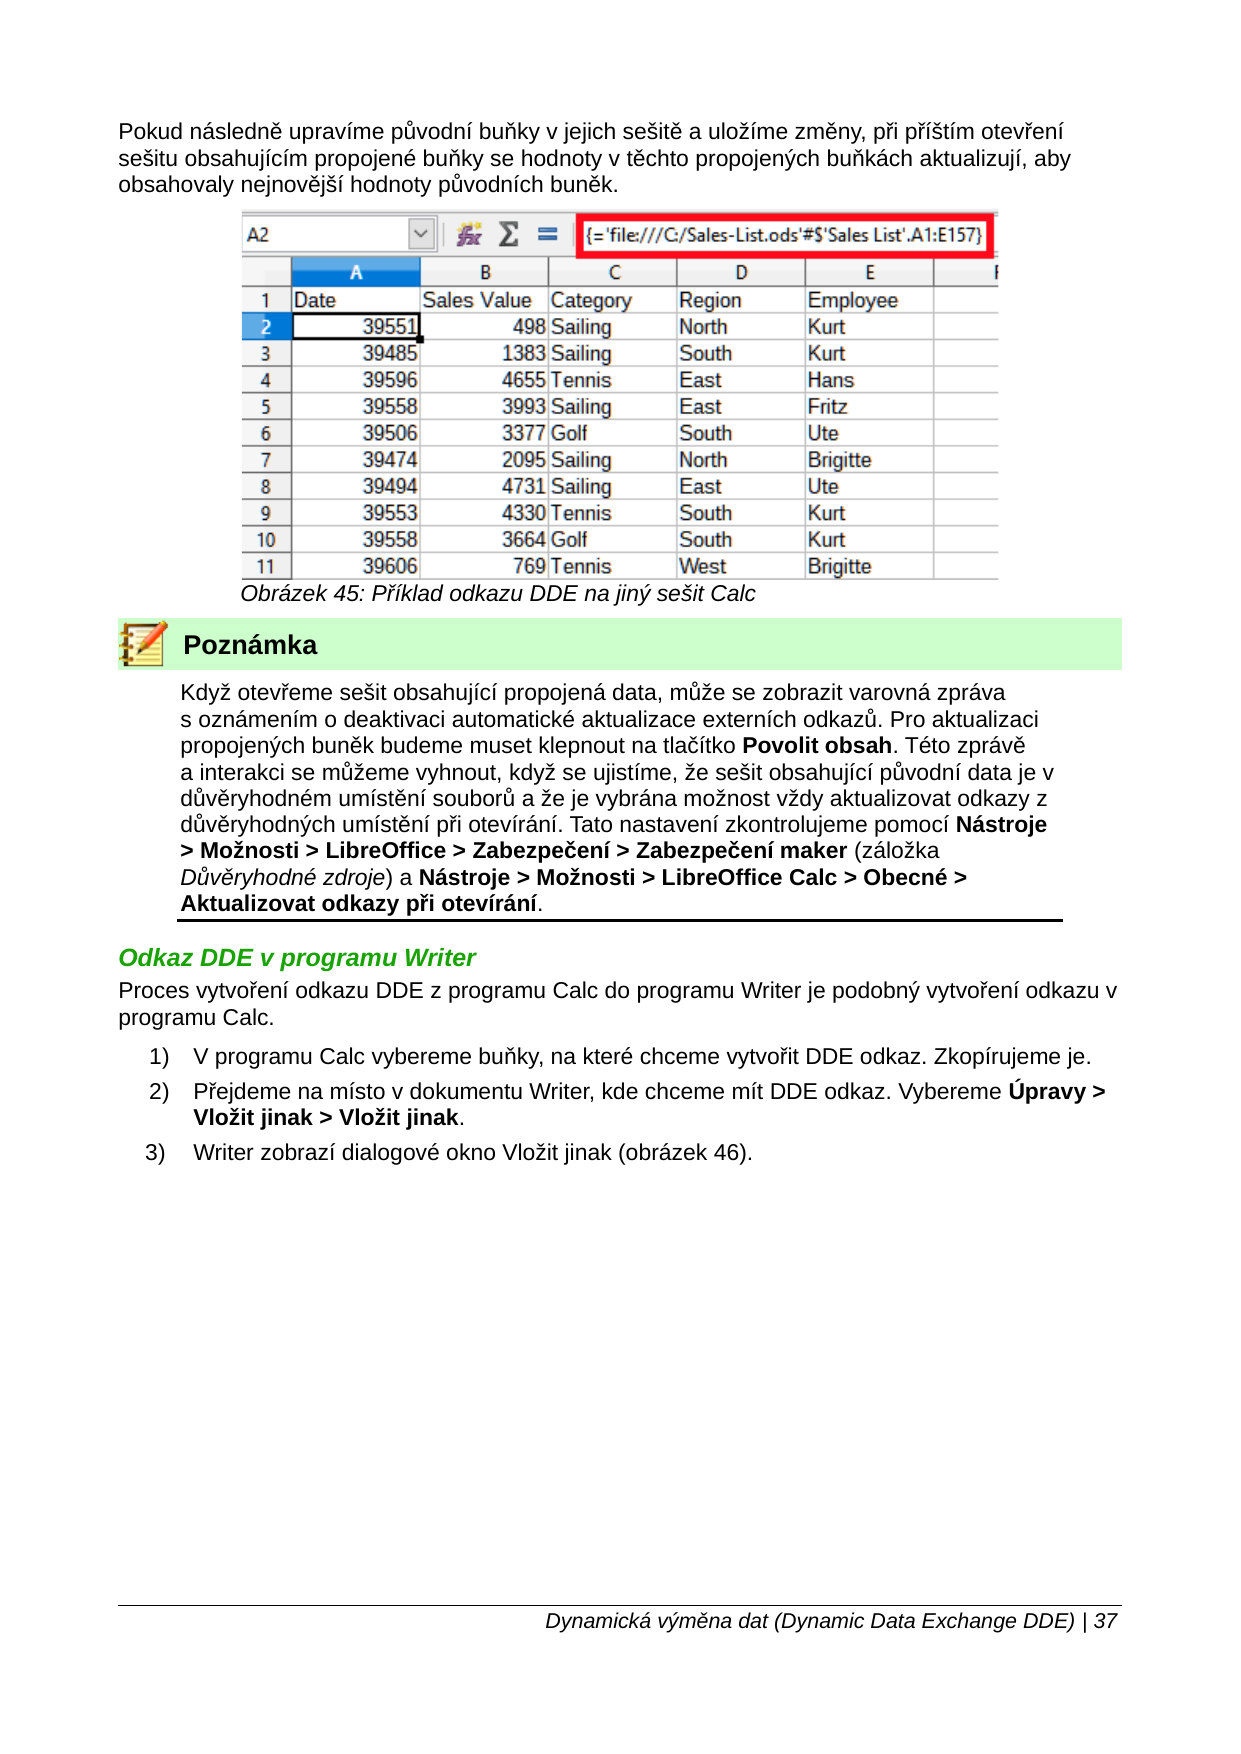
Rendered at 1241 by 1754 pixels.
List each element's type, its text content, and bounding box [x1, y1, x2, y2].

list Proces vytvoření odkazu DDE z programu Calc do programu Writer je podobný vytvoření odkazu v programu Calc. [118, 977, 1122, 1030]
text Když otevřeme sešit obsahující propojená data, může se zobrazit varovná zpráva s oznámením o deaktivaci automatické aktualizace externích odkazů. Pro aktualizaci propojených buněk budeme muset klepnout na tlačítko Povolit obsah. Této zprávě a interakci se můžeme vyhnout, když se ujistíme, že sešit obsahující původní data je v důvěryhodném umístění souborů a že je vybrána možnost vždy aktualizovat odkazy z důvěryhodných umístění při otevírání. Tato nastavení zkontrolujeme pomocí Nástroje > Možnosti > LibreOffice > Zabezpečení > Zabezpečení maker (záložka Důvěryhodné zdroje) a Nástroje > Možnosti > LibreOffice Calc > Obecné > Aktualizovat odkazy při otevírání. [177, 676, 1063, 919]
picture [241, 209, 999, 580]
list V programu Calc vybereme buňky, na které chceme vytvořit DDE odkaz. Zkopírujeme je. [169, 1043, 1122, 1069]
subtitle Odkaz DDE v programu Writer [118, 943, 1122, 971]
text Obrázek 45: Příklad odkazu DDE na jiný sešit Calc [240, 580, 1000, 606]
picture [119, 619, 170, 670]
subtitle Poznámka [118, 618, 1122, 670]
list Writer zobrazí dialogové okno Vložit jinak (obrázek 46). [165, 1139, 1122, 1166]
text Pokud následně upravíme původní buňky v jejich sešitě a uložíme změny, při příštím otevření sešitu obsahujícím propojené buňky se hodnoty v těchto propojených buňkách aktualizují, aby obsahovaly nejnovější hodnoty původních buněk. [118, 118, 1122, 197]
list Přejdeme na místo v dokumentu Writer, kde chceme mít DDE odkaz. Vybereme Úpravy > Vložit jinak > Vložit jinak. [169, 1078, 1122, 1131]
